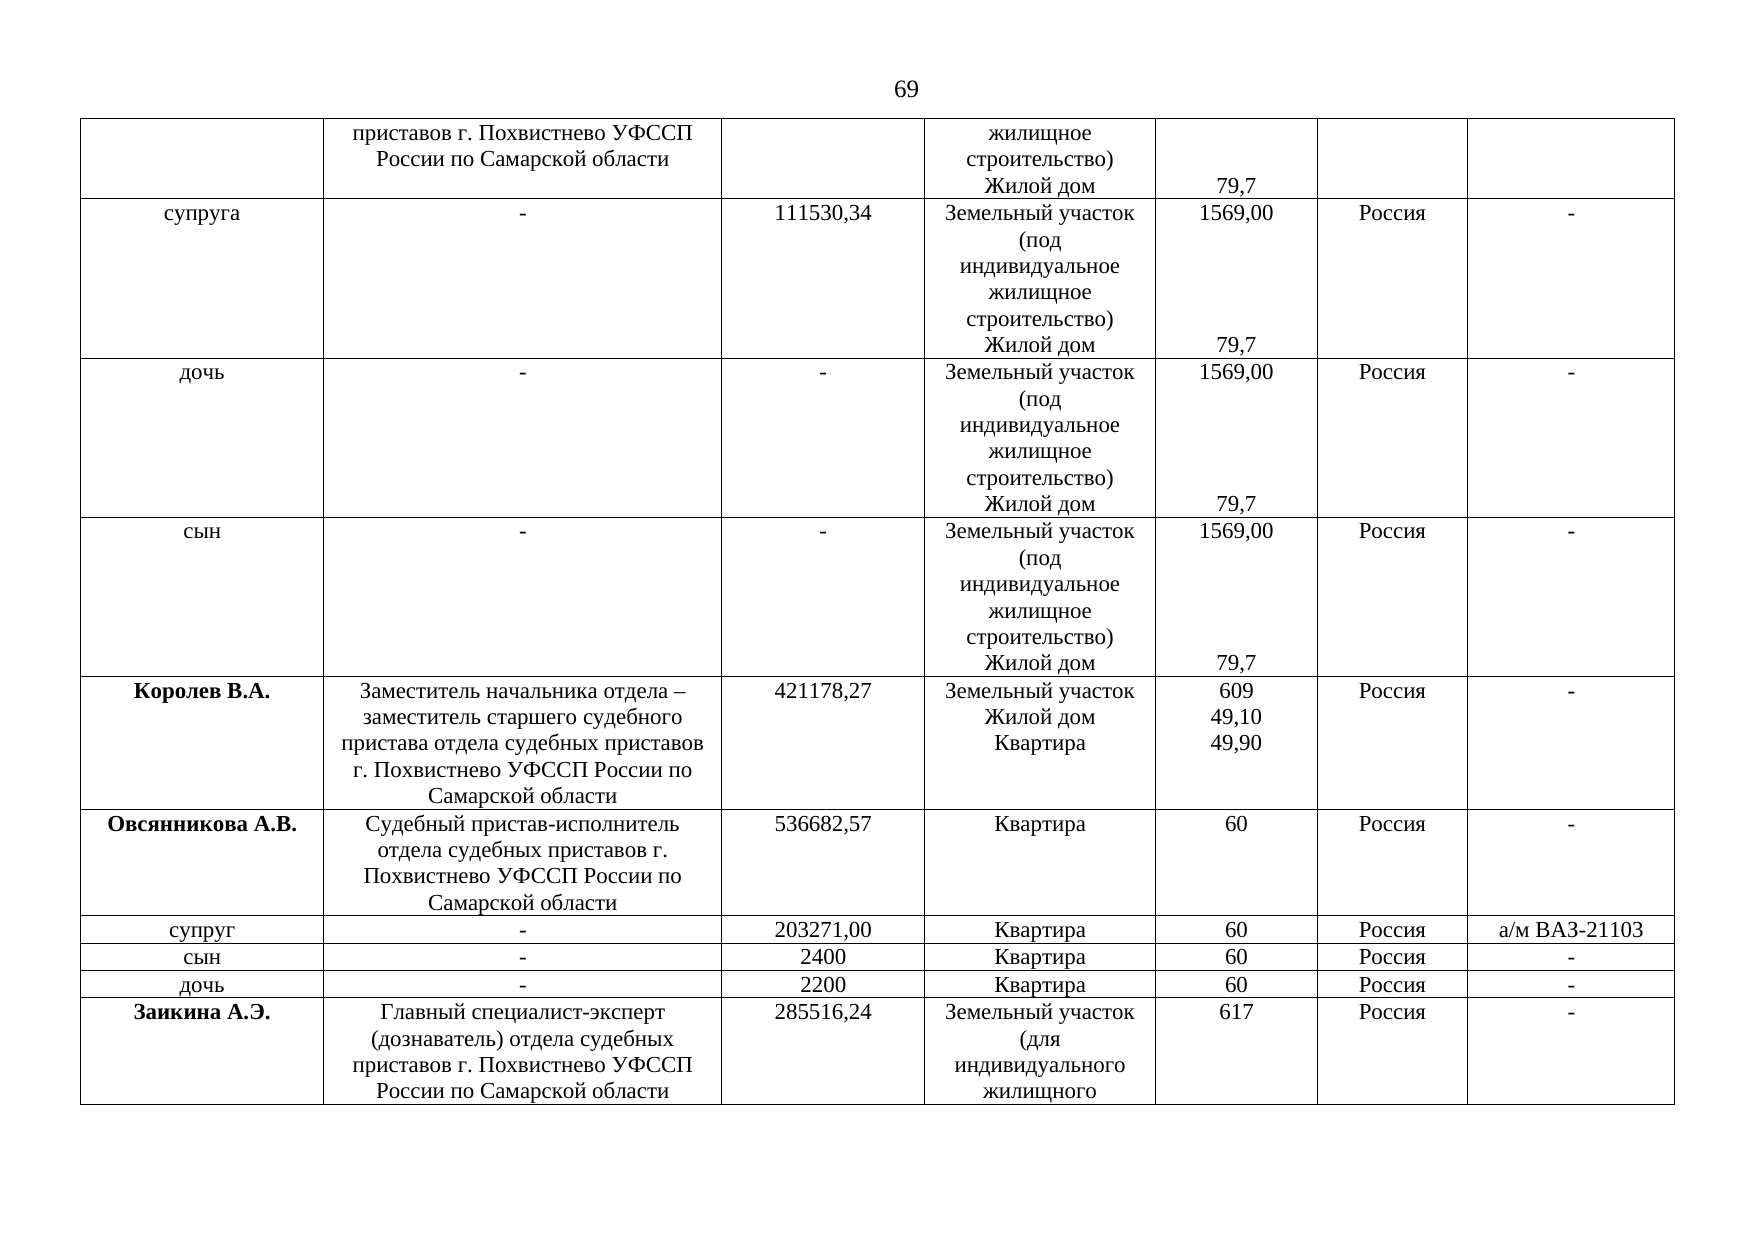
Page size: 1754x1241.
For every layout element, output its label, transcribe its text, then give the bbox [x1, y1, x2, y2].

table_cell - [1468, 971, 1674, 997]
table_cell - [324, 199, 721, 357]
table_cell Россия [1318, 916, 1467, 942]
table_cell а/м ВАЗ-21103 [1468, 916, 1674, 942]
table_cell 285516,24 [722, 998, 924, 1104]
table_cell 1569,00 79,7 [1156, 359, 1317, 517]
table_cell 1569,00 79,7 [1156, 518, 1317, 676]
table_cell - [1468, 998, 1674, 1104]
table_cell Земельный участок (под индивидуальное жилищное строительство) Жилой дом [925, 199, 1155, 357]
table_cell 609 49,10 49,90 [1156, 677, 1317, 808]
table_cell 421178,27 [722, 677, 924, 808]
table_cell сын [81, 944, 323, 970]
table_cell 2400 [722, 944, 924, 970]
table_cell [81, 119, 323, 198]
table_cell Квартира [925, 944, 1155, 970]
table_cell Земельный участок Жилой дом Квартира [925, 677, 1155, 808]
table_cell Заикина А.Э. [81, 998, 323, 1104]
table_cell 111530,34 [722, 199, 924, 357]
table_cell Земельный участок (под индивидуальное жилищное строительство) Жилой дом [925, 359, 1155, 517]
table_cell 60 [1156, 944, 1317, 970]
table_cell Судебный пристав-исполнитель отдела судебных приставов г. Похвистнево УФССП России по Самарской области [324, 810, 721, 915]
table_cell - [1468, 810, 1674, 915]
table_cell приставов г. Похвистнево УФССП России по Самарской области [324, 119, 721, 198]
table_cell жилищное строительство) Жилой дом [925, 119, 1155, 198]
table_cell 60 [1156, 916, 1317, 942]
table_cell - [1468, 677, 1674, 808]
table_cell Россия [1318, 199, 1467, 357]
table_cell Земельный участок (под индивидуальное жилищное строительство) Жилой дом [925, 518, 1155, 676]
table_cell 203271,00 [722, 916, 924, 942]
table_cell Заместитель начальника отдела – заместитель старшего судебного пристава отдела судебных приставов г. Похвистнево УФССП России по Самарской области [324, 677, 721, 808]
table_cell - [324, 971, 721, 997]
table_cell [1468, 119, 1674, 198]
table_cell Королев В.А. [81, 677, 323, 808]
table_cell - [1468, 359, 1674, 517]
table_cell Россия [1318, 998, 1467, 1104]
table_cell Овсянникова А.В. [81, 810, 323, 915]
table_cell Россия [1318, 359, 1467, 517]
table_cell - [324, 359, 721, 517]
table_cell - [324, 944, 721, 970]
table_cell Главный специалист-эксперт (дознаватель) отдела судебных приставов г. Похвистнево УФССП России по Самарской области [324, 998, 721, 1104]
table_cell супруга [81, 199, 323, 357]
table_cell Квартира [925, 916, 1155, 942]
table_cell Россия [1318, 677, 1467, 808]
table_cell - [324, 518, 721, 676]
table_cell Квартира [925, 971, 1155, 997]
table_cell дочь [81, 971, 323, 997]
table_cell Квартира [925, 810, 1155, 915]
table_cell - [1468, 199, 1674, 357]
table_cell [722, 119, 924, 198]
table_cell - [1468, 944, 1674, 970]
table_cell сын [81, 518, 323, 676]
table_cell Россия [1318, 944, 1467, 970]
table_cell 79,7 [1156, 119, 1317, 198]
table_cell Россия [1318, 971, 1467, 997]
table_cell 60 [1156, 810, 1317, 915]
table_cell 1569,00 79,7 [1156, 199, 1317, 357]
table_cell 617 [1156, 998, 1317, 1104]
table_cell - [722, 359, 924, 517]
table_cell супруг [81, 916, 323, 942]
table_cell 2200 [722, 971, 924, 997]
table_cell [1318, 119, 1467, 198]
table_cell Россия [1318, 810, 1467, 915]
table_cell - [722, 518, 924, 676]
table_cell Россия [1318, 518, 1467, 676]
table_cell - [324, 916, 721, 942]
table_cell 60 [1156, 971, 1317, 997]
table_cell Земельный участок (для индивидуального жилищного [925, 998, 1155, 1104]
table_cell дочь [81, 359, 323, 517]
table_cell 536682,57 [722, 810, 924, 915]
table_cell - [1468, 518, 1674, 676]
